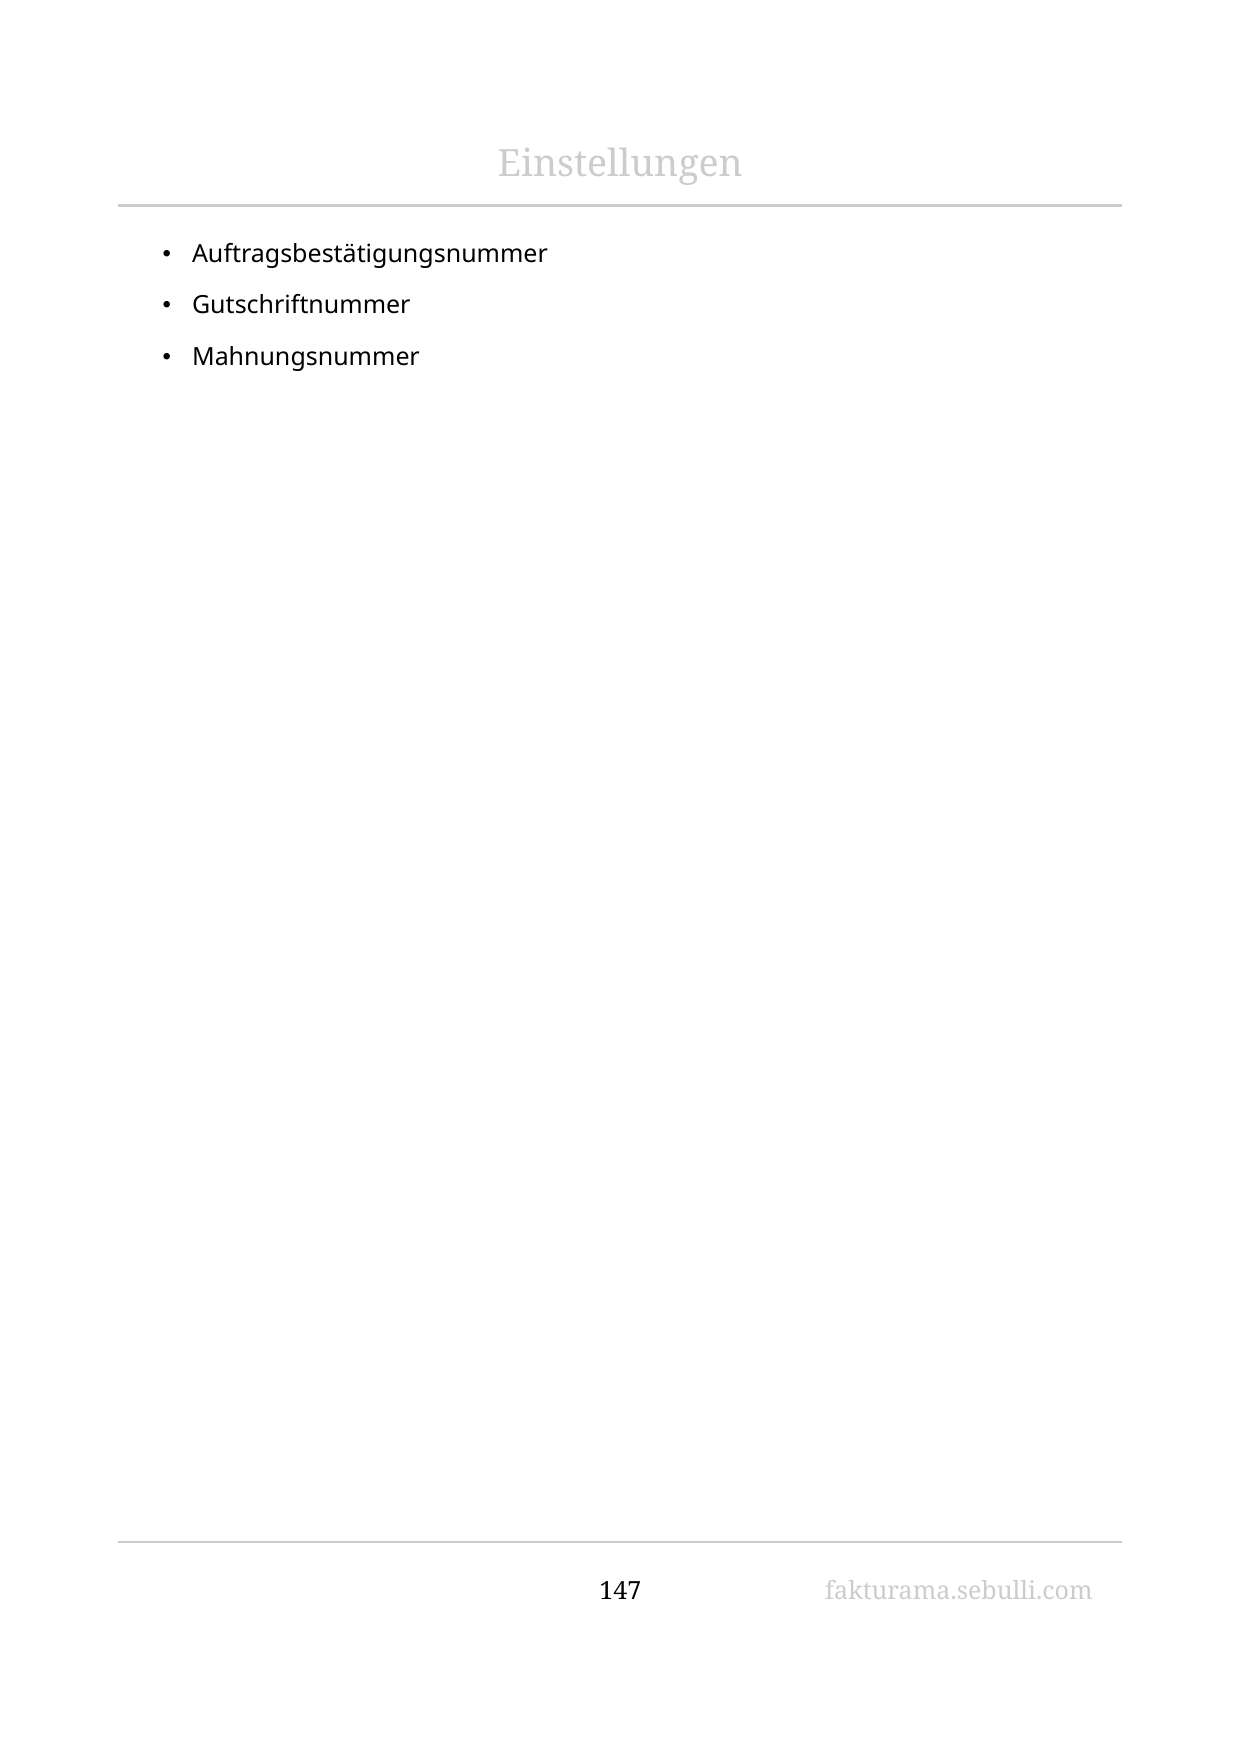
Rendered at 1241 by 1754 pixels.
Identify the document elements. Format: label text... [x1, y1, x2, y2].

list Auftragsbestätigungsnummer [162, 236, 1122, 270]
list Gutschriftnummer [162, 287, 1122, 321]
list Mahnungsnummer [162, 338, 1122, 372]
